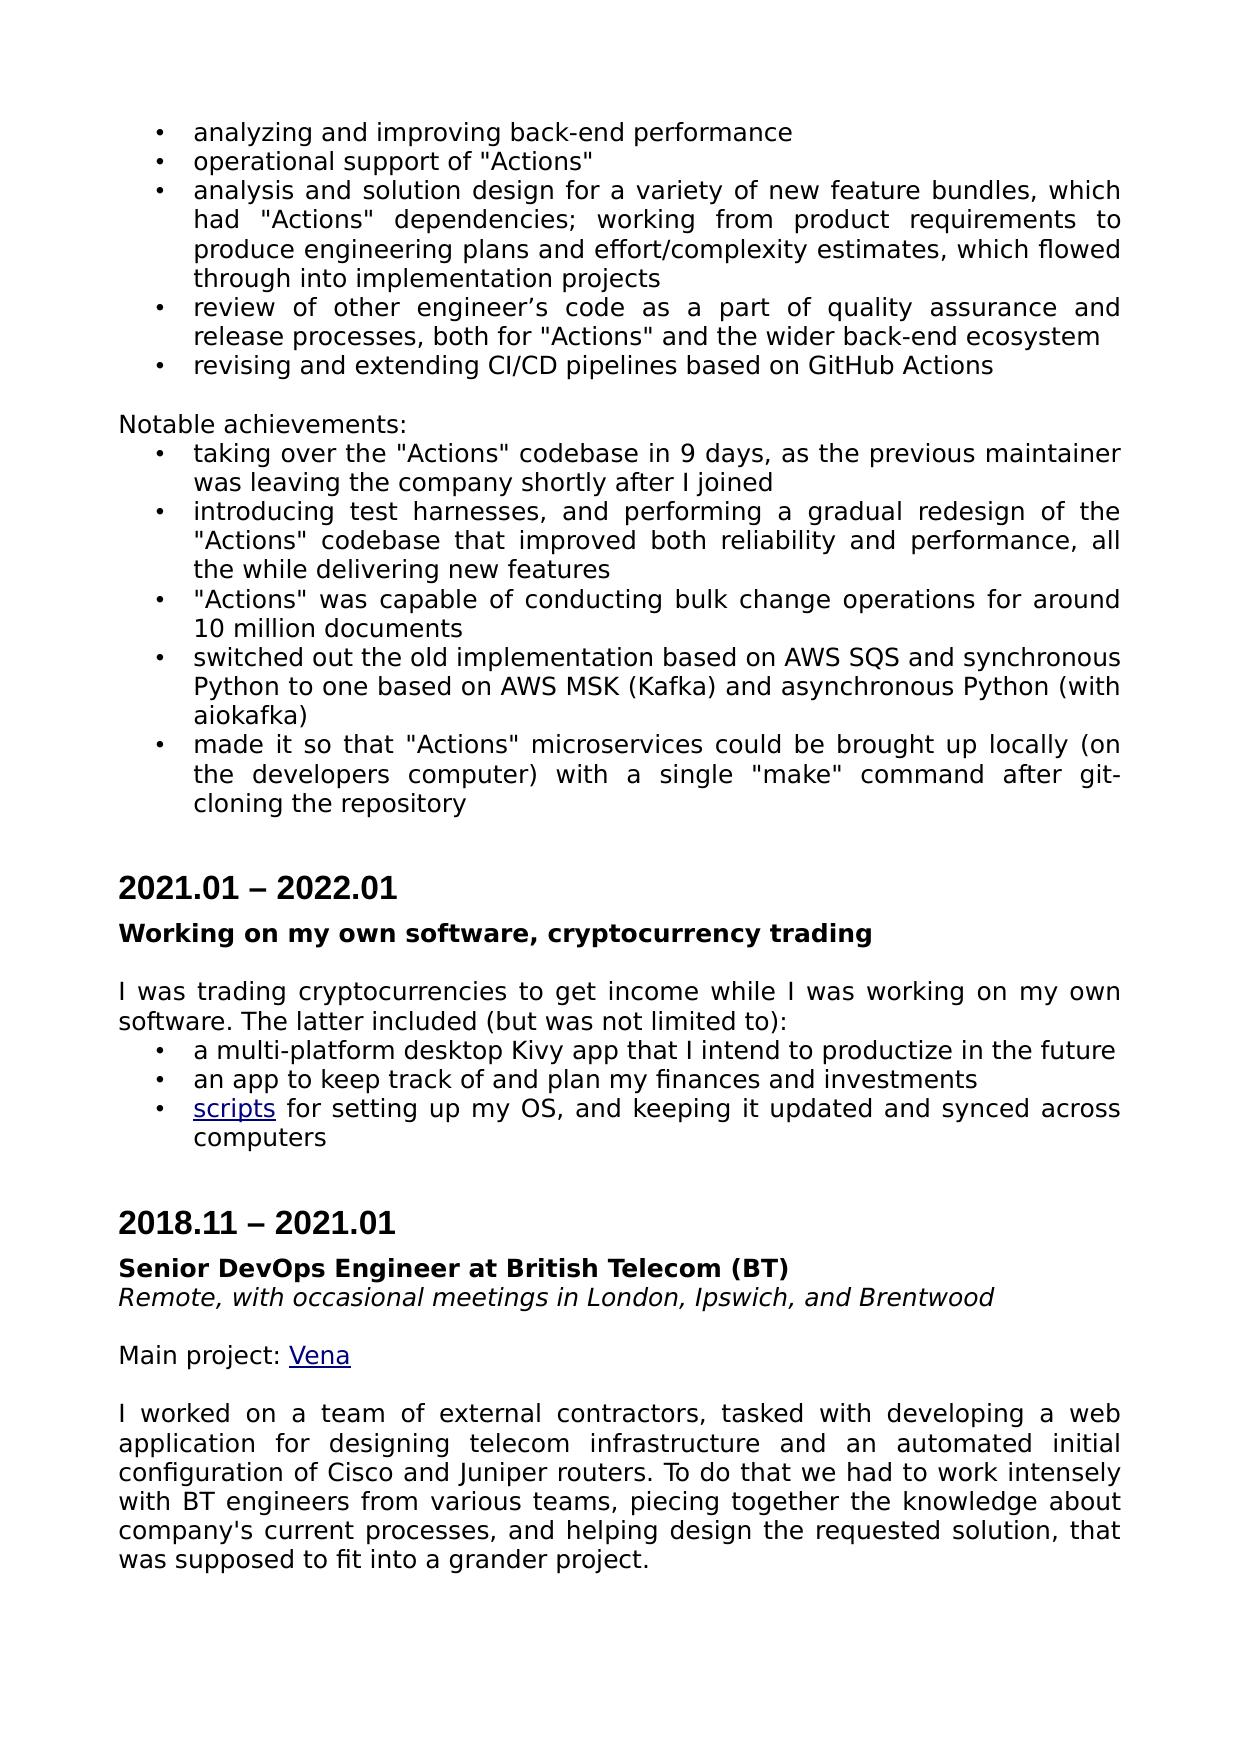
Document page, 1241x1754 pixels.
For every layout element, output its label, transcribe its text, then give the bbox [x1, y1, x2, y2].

list analyzing and improving back-end performance [156, 118, 1122, 147]
list revising and extending CI/CD pipelines based on GitHub Actions [156, 351, 1122, 381]
list a multi-platform desktop Kivy app that I intend to productize in the future [156, 1036, 1122, 1065]
text I was trading cryptocurrencies to get income while I was working on my own software. The latter included (but was not limited to): [118, 978, 1122, 1036]
text Notable achievements: [118, 410, 1122, 439]
text Remote, with occasional meetings in London, Ipswich, and Brentwood [118, 1283, 1122, 1312]
subtitle 2018.11 – 2021.01 [118, 1203, 1122, 1241]
list switched out the old implementation based on AWS SQS and synchronous Python to one based on AWS MSK (Kafka) and asynchronous Python (with aiokafka) [156, 643, 1122, 731]
text I worked on a team of external contractors, tasked with developing a web application for designing telecom infrastructure and an automated initial configuration of Cisco and Juniper routers. To do that we had to work intensely with BT engineers from various teams, piecing together the knowledge about company's current processes, and helping design the requested solution, that was supposed to fit into a grander project. [118, 1399, 1122, 1574]
list operational support of "Actions" [156, 147, 1122, 176]
text Working on my own software, cryptocurrency trading [118, 919, 1122, 948]
text Main project: Vena [118, 1341, 1122, 1370]
list taking over the "Actions" codebase in 9 days, as the previous maintainer was leaving the company shortly after I joined [156, 439, 1122, 497]
list an app to keep track of and plan my finances and investments [156, 1065, 1122, 1094]
text Senior DevOps Engineer at British Telecom (BT) [118, 1254, 1122, 1283]
list introducing test harnesses, and performing a gradual redesign of the "Actions" codebase that improved both reliability and performance, all the while delivering new features [156, 497, 1122, 585]
list scripts for setting up my OS, and keeping it updated and synced across computers [156, 1094, 1122, 1153]
list "Actions" was capable of conducting bulk change operations for around 10 million documents [156, 585, 1122, 643]
list review of other engineer’s code as a part of quality assurance and release processes, both for "Actions" and the wider back-end ecosystem [156, 293, 1122, 351]
list made it so that "Actions" microservices could be brought up locally (on the developers computer) with a single "make" command after git-cloning the repository [156, 731, 1122, 818]
subtitle 2021.01 – 2022.01 [118, 868, 1122, 907]
list analysis and solution design for a variety of new feature bundles, which had "Actions" dependencies; working from product requirements to produce engineering plans and effort/complexity estimates, which flowed through into implementation projects [156, 176, 1122, 293]
